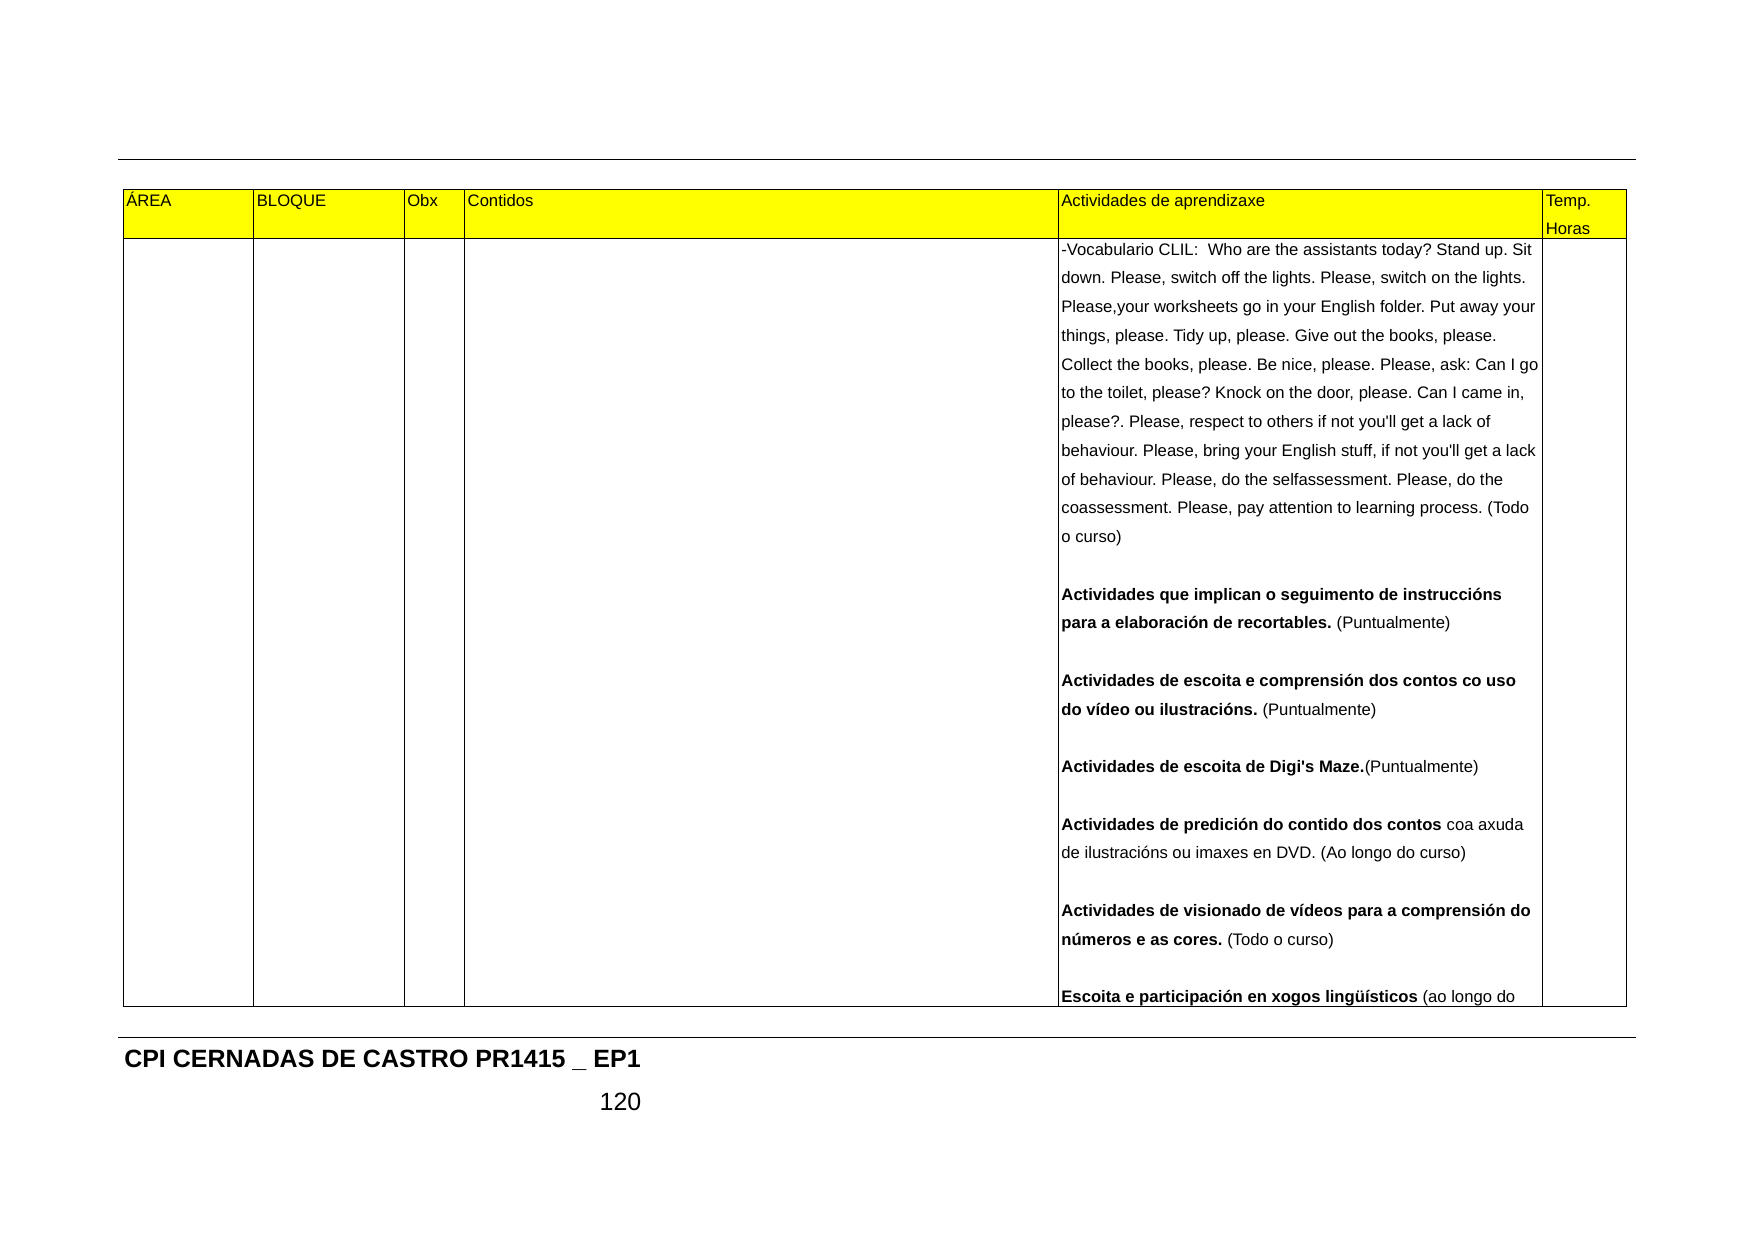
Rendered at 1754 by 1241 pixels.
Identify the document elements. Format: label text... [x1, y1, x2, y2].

table_header BLOQUE [254, 190, 404, 238]
table_cell -Vocabulario CLIL: Who are the assistants today? Stand up. Sit down. Please, switch off the lights. Please, switch on the lights. Please,your worksheets go in your English folder. Put away your things, please. Tidy up, please. Give out the books, please. Collect the books, please. Be nice, please. Please, ask: Can I go to the toilet, please? Knock on the door, please. Can I came in, please?. Please, respect to others if not you'll get a lack of behaviour. Please, bring your English stuff, if not you'll get a lack of behaviour. Please, do the selfassessment. Please, do the coassessment. Please, pay attention to learning process. (Todo o curso) Actividades que implican o seguimento de instruccións para a elaboración de recortables. (Puntualmente) Actividades de escoita e comprensión dos contos co uso do vídeo ou ilustracións. (Puntualmente) Actividades de escoita de Digi's Maze.(Puntualmente) Actividades de predición do contido dos contos coa axuda de ilustracións ou imaxes en DVD. (Ao longo do curso) Actividades de visionado de vídeos para a comprensión do números e as cores. (Todo o curso) Escoita e participación en xogos lingüísticos (ao longo do [1059, 239, 1542, 1006]
table_cell [1543, 239, 1626, 1006]
table_header Actividades de aprendizaxe [1059, 190, 1542, 238]
table_cell [254, 239, 404, 1006]
table_cell [465, 239, 1058, 1006]
table_header Contidos [465, 190, 1058, 238]
table_cell [124, 239, 253, 1006]
table_cell [405, 239, 464, 1006]
table_header Temp. Horas [1543, 190, 1626, 238]
table_header ÁREA [124, 190, 253, 238]
table_header Obx [405, 190, 464, 238]
